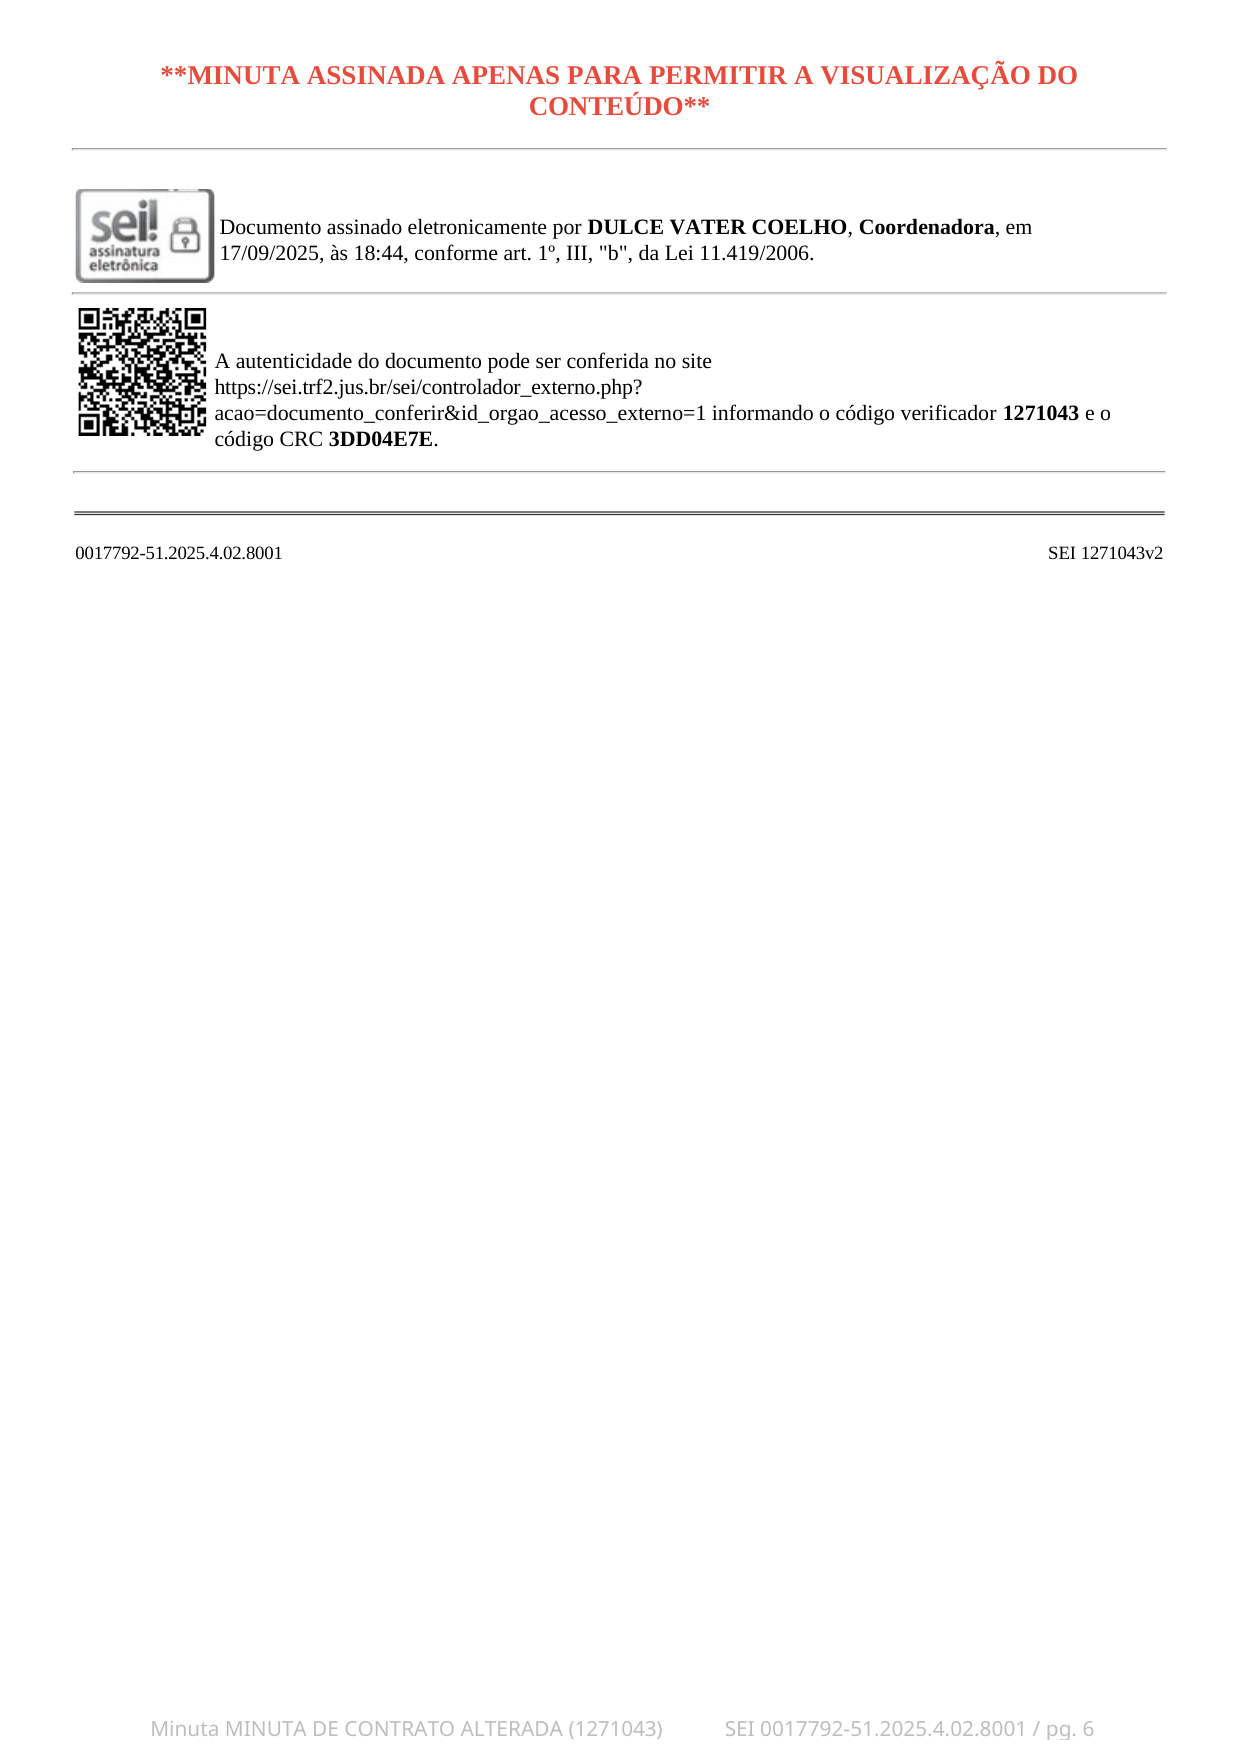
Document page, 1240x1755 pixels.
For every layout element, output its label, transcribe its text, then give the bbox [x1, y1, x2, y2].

text 0017792-51.2025.4.02.8001 SEI 1271043v2 [59, 542, 1180, 563]
text A autenticidade do documento pode ser conferida no site https://sei.trf2.jus.br/sei/controlador_externo.php? acao=documento_conferir&id_orgao_acesso_externo=1 informando o código verificador 1271043 e o código CRC 3DD04E7E. [214, 348, 1121, 451]
subtitle **MINUTA ASSINADA APENAS PARA PERMITIR A VISUALIZAÇÃO DO CONTEÚDO** [118, 59, 1121, 121]
text Documento assinado eletronicamente por DULCE VATER COELHO, Coordenadora, em 17/09/2025, às 18:44, conforme art. 1º, III, "b", da Lei 11.419/2006. [219, 214, 1121, 265]
